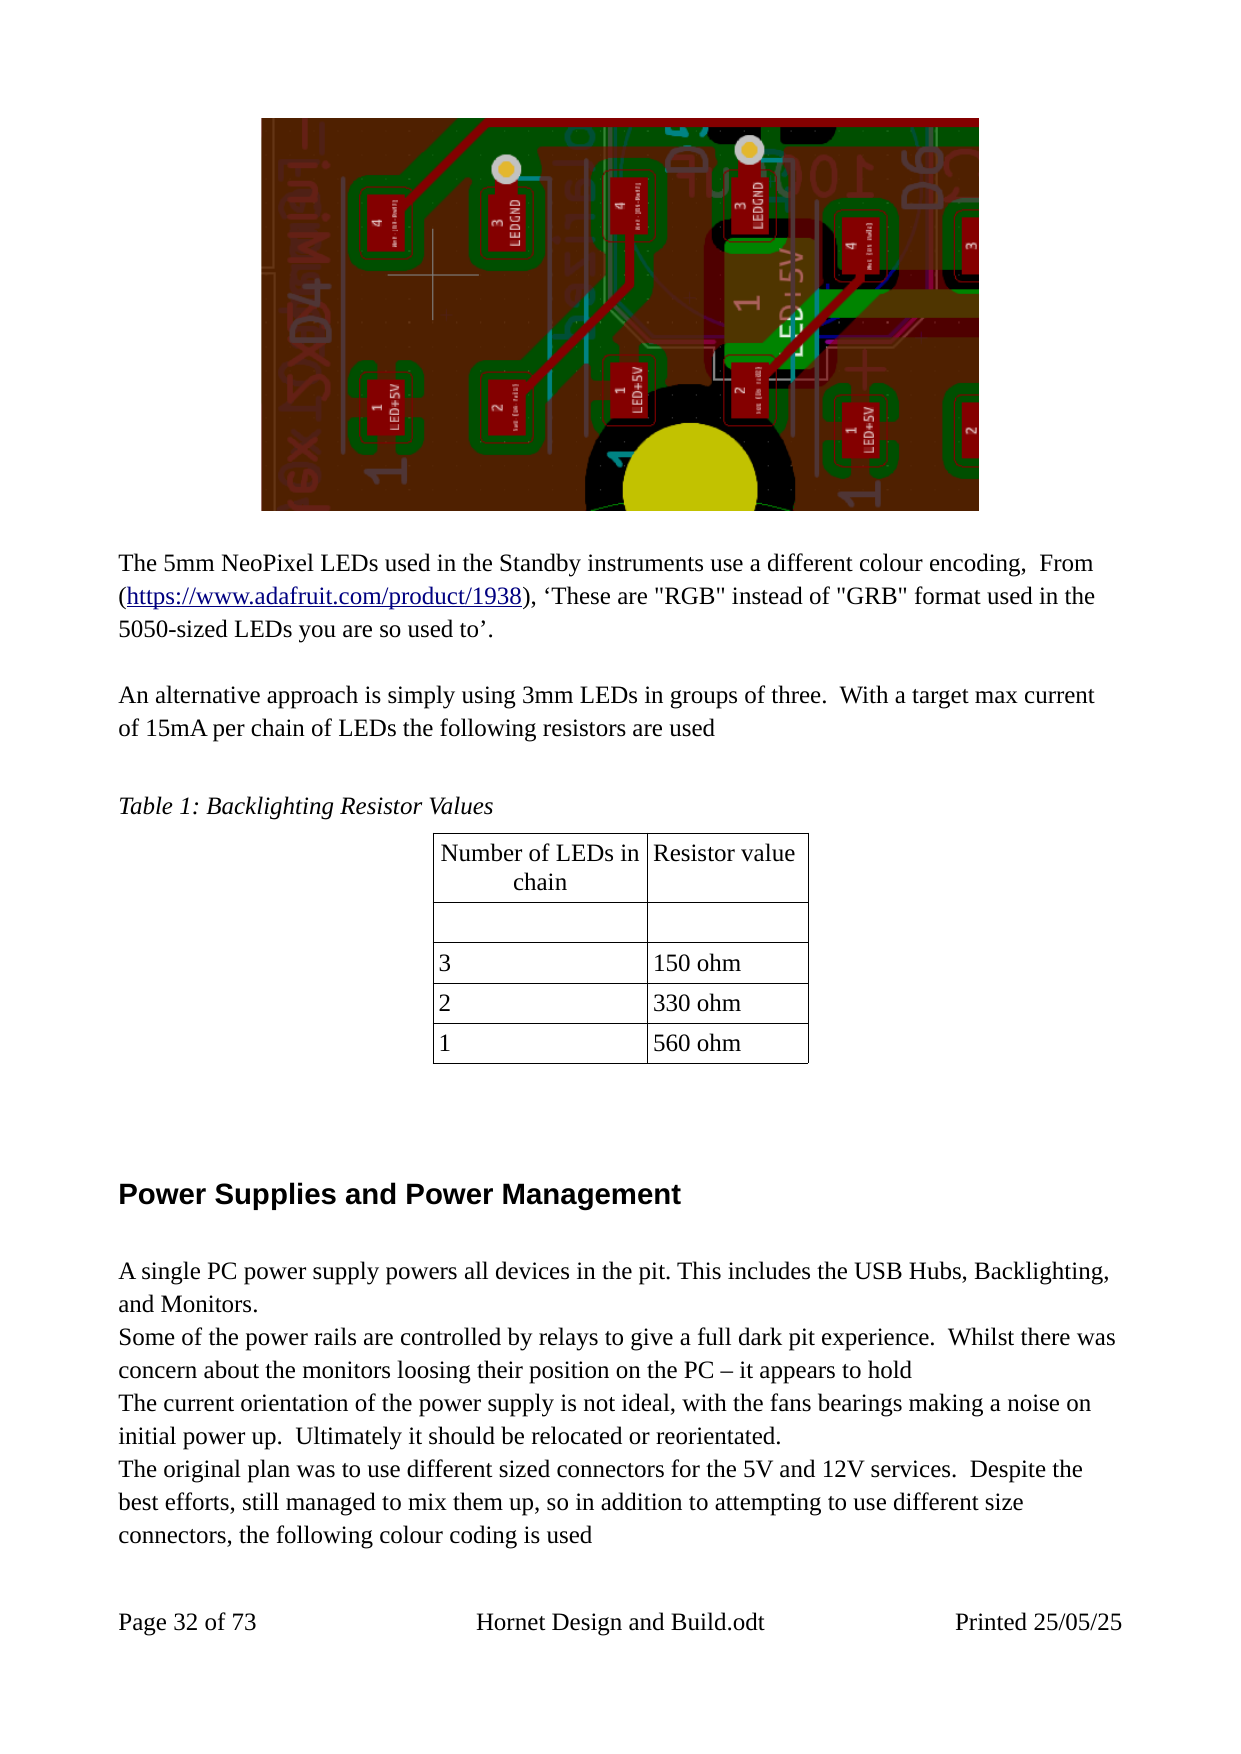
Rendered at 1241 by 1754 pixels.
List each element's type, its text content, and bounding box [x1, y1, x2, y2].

table_header Resistor value [648, 834, 808, 902]
table_cell 330 ohm [648, 984, 808, 1023]
table_cell 560 ohm [648, 1024, 808, 1063]
text Some of the power rails are controlled by relays to give a full dark pit experience. Whilst there was concern about the monitors loosing their position on the PC – it appears to hold [118, 1322, 1122, 1384]
table_header Number of LEDs in chain [434, 834, 647, 902]
table_cell 3 [434, 943, 647, 982]
text The current orientation of the power supply is not ideal, with the fans bearings making a noise on initial power up. Ultimately it should be relocated or reorientated. [118, 1388, 1122, 1450]
picture [261, 118, 979, 511]
table_cell 2 [434, 984, 647, 1023]
text Table 1: Backlighting Resistor Values [118, 791, 1122, 820]
text An alternative approach is simply using 3mm LEDs in groups of three. With a target max current of 15mA per chain of LEDs the following resistors are used [118, 680, 1122, 742]
table_cell 150 ohm [648, 943, 808, 982]
table_cell [648, 903, 808, 942]
text The 5mm NeoPixel LEDs used in the Standby instruments use a different colour encoding, From (https://www.adafruit.com/product/1938), ‘These are "RGB" instead of "GRB" format used in the 5050-sized LEDs you are so used to’. [118, 548, 1122, 643]
text A single PC power supply powers all devices in the pit. This includes the USB Hubs, Backlighting, and Monitors. [118, 1256, 1122, 1318]
table_cell 1 [434, 1024, 647, 1063]
subtitle Power Supplies and Power Management [118, 1177, 1122, 1211]
table_cell [434, 903, 647, 942]
text The original plan was to use different sized connectors for the 5V and 12V services. Despite the best efforts, still managed to mix them up, so in addition to attempting to use different size connectors, the following colour coding is used [118, 1454, 1122, 1549]
